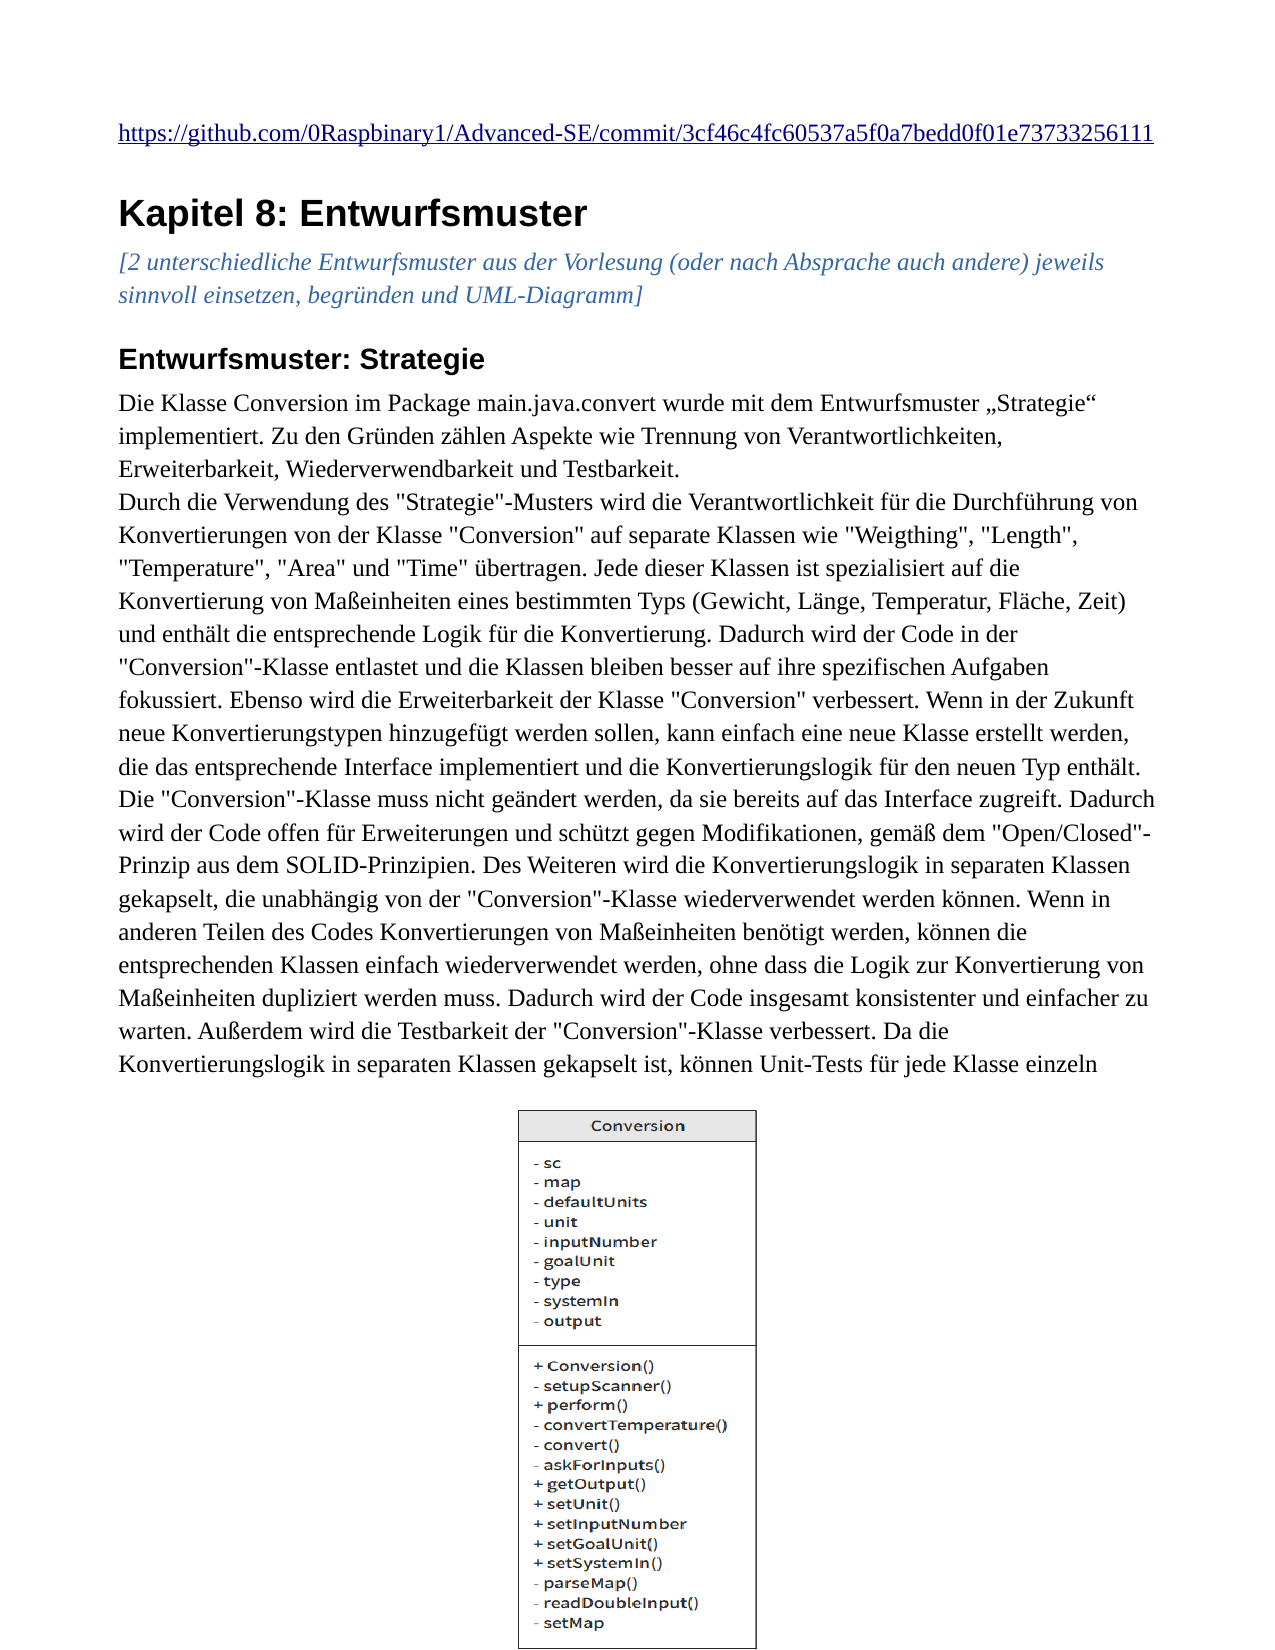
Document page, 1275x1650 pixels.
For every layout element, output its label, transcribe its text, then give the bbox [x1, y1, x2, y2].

subtitle Kapitel 8: Entwurfsmuster [118, 191, 1157, 234]
picture [516, 1108, 759, 1650]
text [2 unterschiedliche Entwurfsmuster aus der Vorlesung (oder nach Absprache auch andere) jeweils sinnvoll einsetzen, begründen und UML-Diagramm] [118, 247, 1157, 309]
subtitle Entwurfsmuster: Strategie [118, 342, 1157, 376]
text Die Klasse Conversion im Package main.java.convert wurde mit dem Entwurfsmuster „Strategie“ implementiert. Zu den Gründen zählen Aspekte wie Trennung von Verantwortlichkeiten, Erweiterbarkeit, Wiederverwendbarkeit und Testbarkeit. Durch die Verwendung des "Strategie"-Musters wird die Verantwortlichkeit für die Durchführung von Konvertierungen von der Klasse "Conversion" auf separate Klassen wie "Weigthing", "Length", "Temperature", "Area" und "Time" übertragen. Jede dieser Klassen ist spezialisiert auf die Konvertierung von Maßeinheiten eines bestimmten Typs (Gewicht, Länge, Temperatur, Fläche, Zeit) und enthält die entsprechende Logik für die Konvertierung. Dadurch wird der Code in der "Conversion"-Klasse entlastet und die Klassen bleiben besser auf ihre spezifischen Aufgaben fokussiert. Ebenso wird die Erweiterbarkeit der Klasse "Conversion" verbessert. Wenn in der Zukunft neue Konvertierungstypen hinzugefügt werden sollen, kann einfach eine neue Klasse erstellt werden, die das entsprechende Interface implementiert und die Konvertierungslogik für den neuen Typ enthält. Die "Conversion"-Klasse muss nicht geändert werden, da sie bereits auf das Interface zugreift. Dadurch wird der Code offen für Erweiterungen und schützt gegen Modifikationen, gemäß dem "Open/Closed"-Prinzip aus dem SOLID-Prinzipien. Des Weiteren wird die Konvertierungslogik in separaten Klassen gekapselt, die unabhängig von der "Conversion"-Klasse wiederverwendet werden können. Wenn in anderen Teilen des Codes Konvertierungen von Maßeinheiten benötigt werden, können die entsprechenden Klassen einfach wiederverwendet werden, ohne dass die Logik zur Konvertierung von Maßeinheiten dupliziert werden muss. Dadurch wird der Code insgesamt konsistenter und einfacher zu warten. Außerdem wird die Testbarkeit der "Conversion"-Klasse verbessert. Da die Konvertierungslogik in separaten Klassen gekapselt ist, können Unit-Tests für jede Klasse einzeln [118, 388, 1157, 1077]
text https://github.com/0Raspbinary1/Advanced-SE/commit/3cf46c4fc60537a5f0a7bedd0f01e73733256111 [118, 118, 1157, 147]
